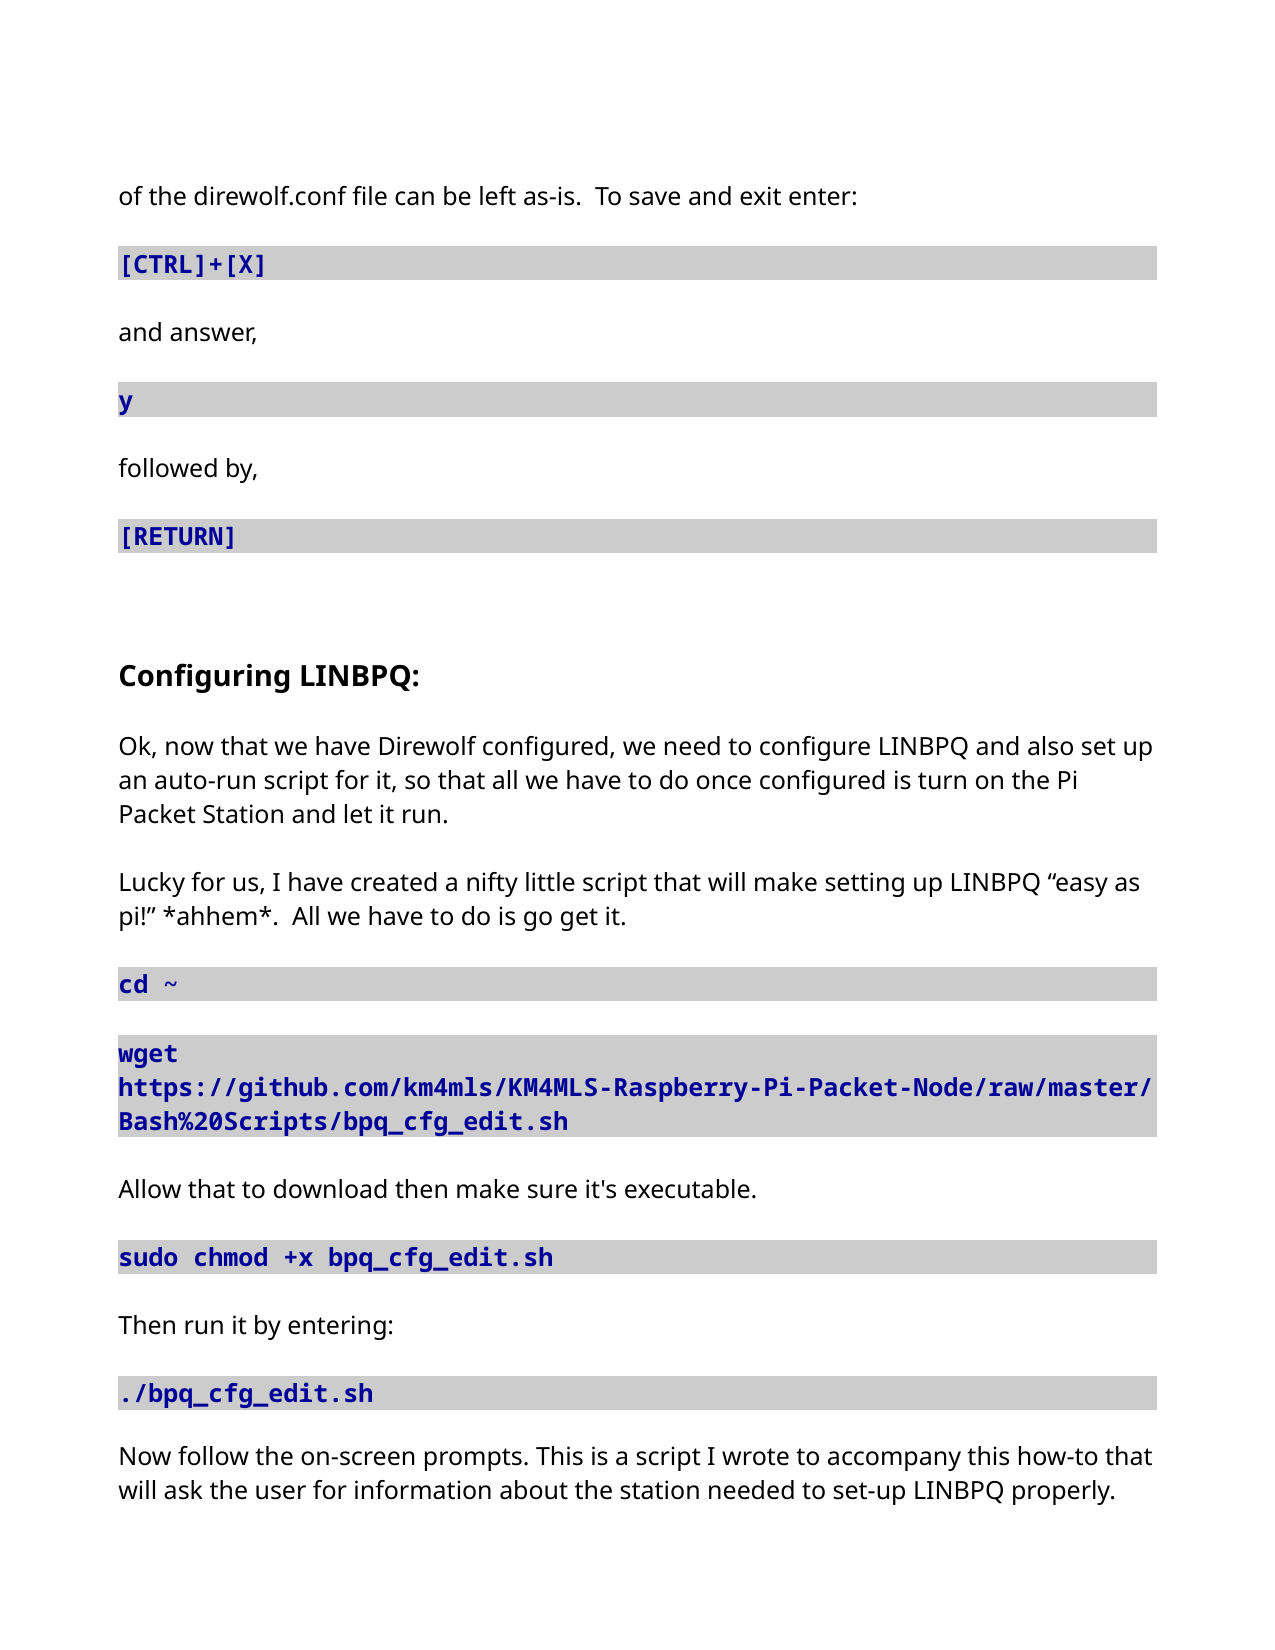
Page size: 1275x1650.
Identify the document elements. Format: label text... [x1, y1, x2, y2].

text of the direwolf.conf file can be left as-is. To save and exit enter: [118, 178, 1157, 212]
text cd ~ [118, 967, 1157, 1001]
text Lucky for us, I have created a nifty little script that will make setting up LINBPQ “easy as pi!” *ahhem*. All we have to do is go get it. [118, 865, 1157, 933]
text Now follow the on-screen prompts. This is a script I wrote to accompany this how-to that will ask the user for information about the station needed to set-up LINBPQ properly. [118, 1439, 1157, 1507]
text ./bpq_cfg_edit.sh [118, 1376, 1157, 1410]
text and answer, [118, 314, 1157, 348]
text followed by, [118, 451, 1157, 485]
text Configuring LINBPQ: [118, 655, 1157, 695]
text [CTRL]+[X] [118, 246, 1157, 280]
text Ok, now that we have Direwolf configured, we need to configure LINBPQ and also set up an auto-run script for it, so that all we have to do once configured is turn on the Pi Packet Station and let it run. [118, 729, 1157, 831]
text [RETURN] [118, 519, 1157, 553]
text Then run it by entering: [118, 1308, 1157, 1342]
text sudo chmod +x bpq_cfg_edit.sh [118, 1240, 1157, 1274]
text wget https://github.com/km4mls/KM4MLS-Raspberry-Pi-Packet-Node/raw/master/Bash%20Scripts/bpq_cfg_edit.sh [118, 1035, 1157, 1137]
text Allow that to download then make sure it's executable. [118, 1172, 1157, 1206]
text y [118, 382, 1157, 417]
